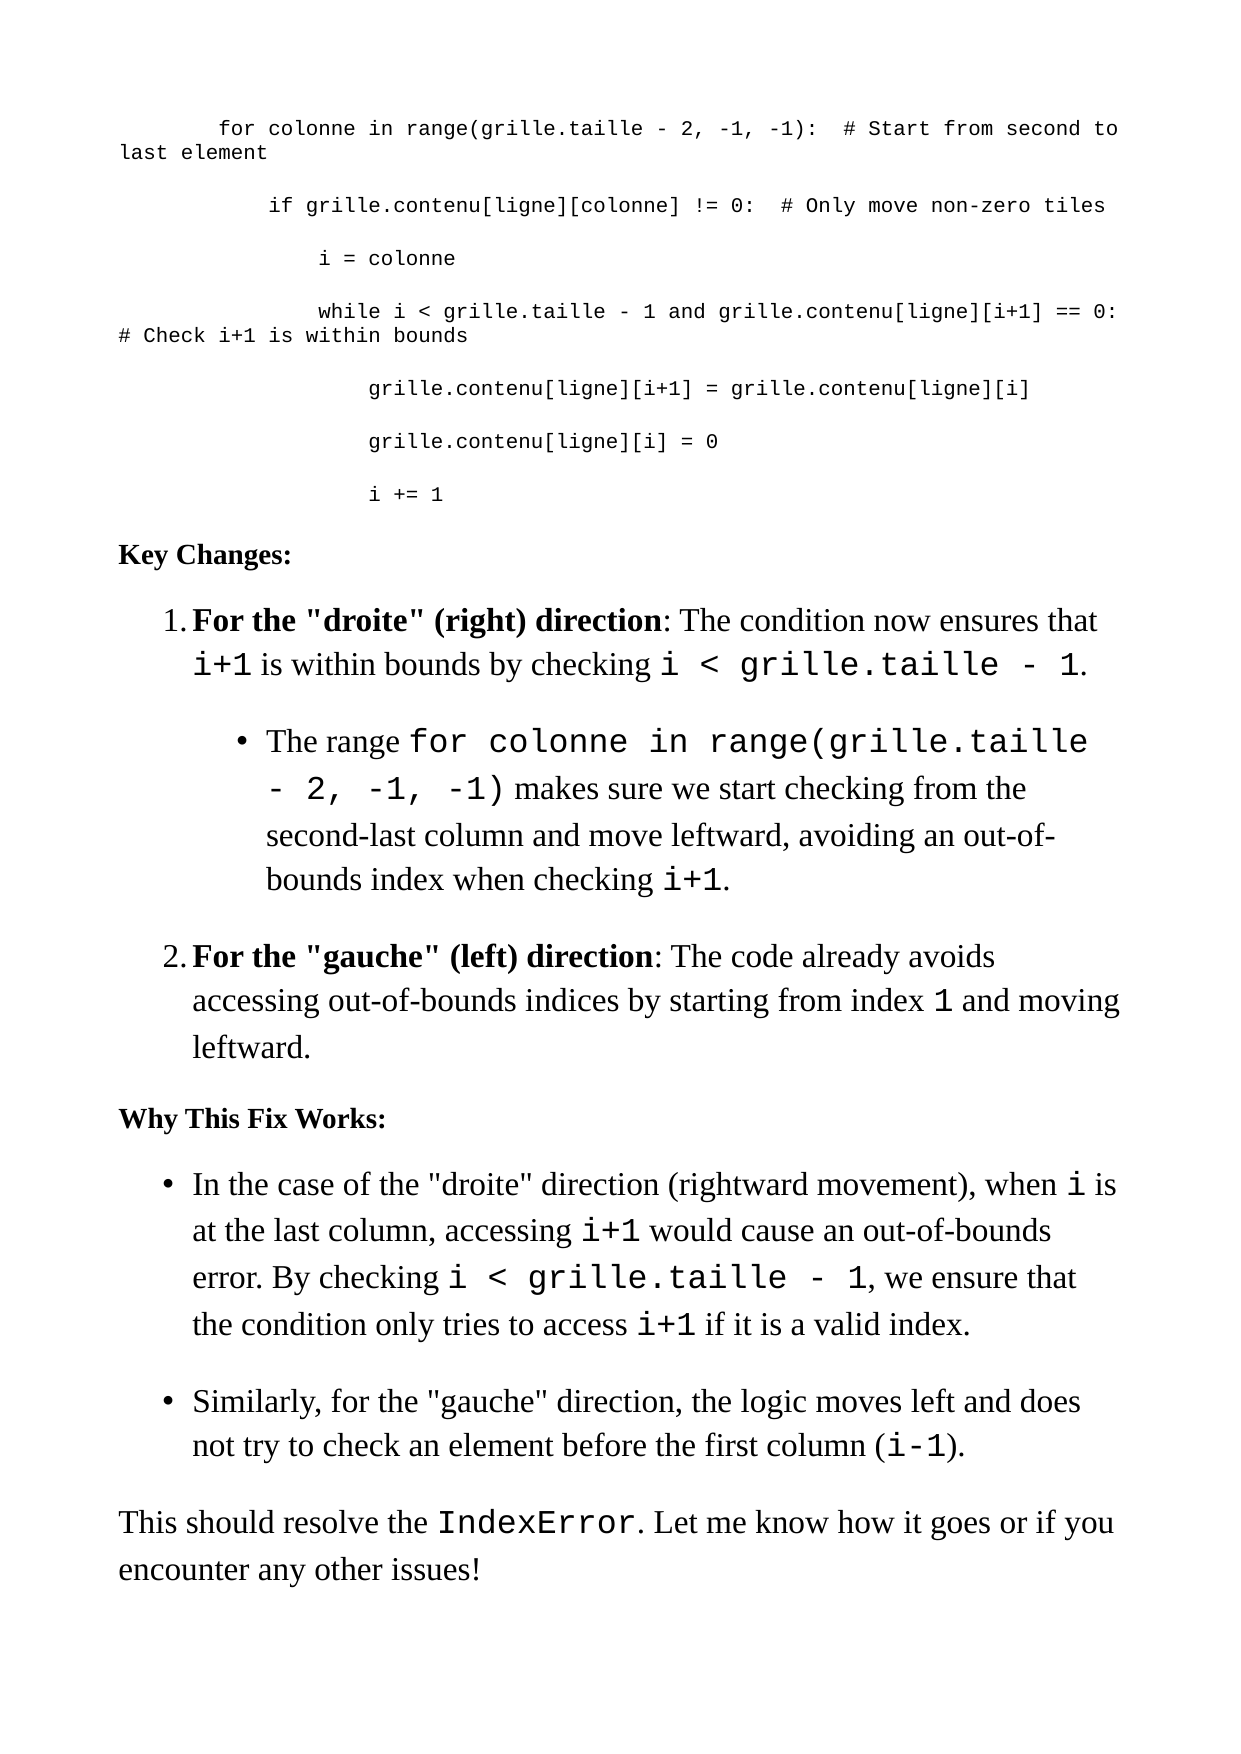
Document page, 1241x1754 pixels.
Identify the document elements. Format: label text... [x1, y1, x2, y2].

text This should resolve the IndexError. Let me know how it goes or if you encounter any other issues! [118, 1502, 1122, 1588]
text i += 1 [118, 484, 1122, 508]
text for colonne in range(grille.taille - 2, -1, -1): # Start from second to last element [118, 118, 1122, 165]
text grille.contenu[ligne][i+1] = grille.contenu[ligne][i] [118, 378, 1122, 402]
subtitle Key Changes: [118, 537, 1122, 571]
text if grille.contenu[ligne][colonne] != 0: # Only move non-zero tiles [118, 195, 1122, 218]
list For the "droite" (right) direction: The condition now ensures that i+1 is within bounds by checking i < grille.taille - 1. [162, 600, 1122, 686]
list The range for colonne in range(grille.taille - 2, -1, -1) makes sure we start checking from the second-last column and move leftward, avoiding an out-of-bounds index when checking i+1. [236, 721, 1122, 901]
text while i < grille.taille - 1 and grille.contenu[ligne][i+1] == 0: # Check i+1 is within bounds [118, 301, 1122, 348]
list For the "gauche" (left) direction: The code already avoids accessing out-of-bounds indices by starting from index 1 and moving leftward. [162, 936, 1122, 1066]
text i = colonne [118, 248, 1122, 272]
list In the case of the "droite" direction (rightward movement), when i is at the last column, accessing i+1 would cause an out-of-bounds error. By checking i < grille.taille - 1, we ensure that the condition only tries to access i+1 if it is a valid index. [162, 1164, 1122, 1346]
text grille.contenu[ligne][i] = 0 [118, 431, 1122, 455]
subtitle Why This Fix Works: [118, 1101, 1122, 1134]
list Similarly, for the "gauche" direction, the logic moves left and does not try to check an element before the first column (i-1). [162, 1382, 1122, 1467]
